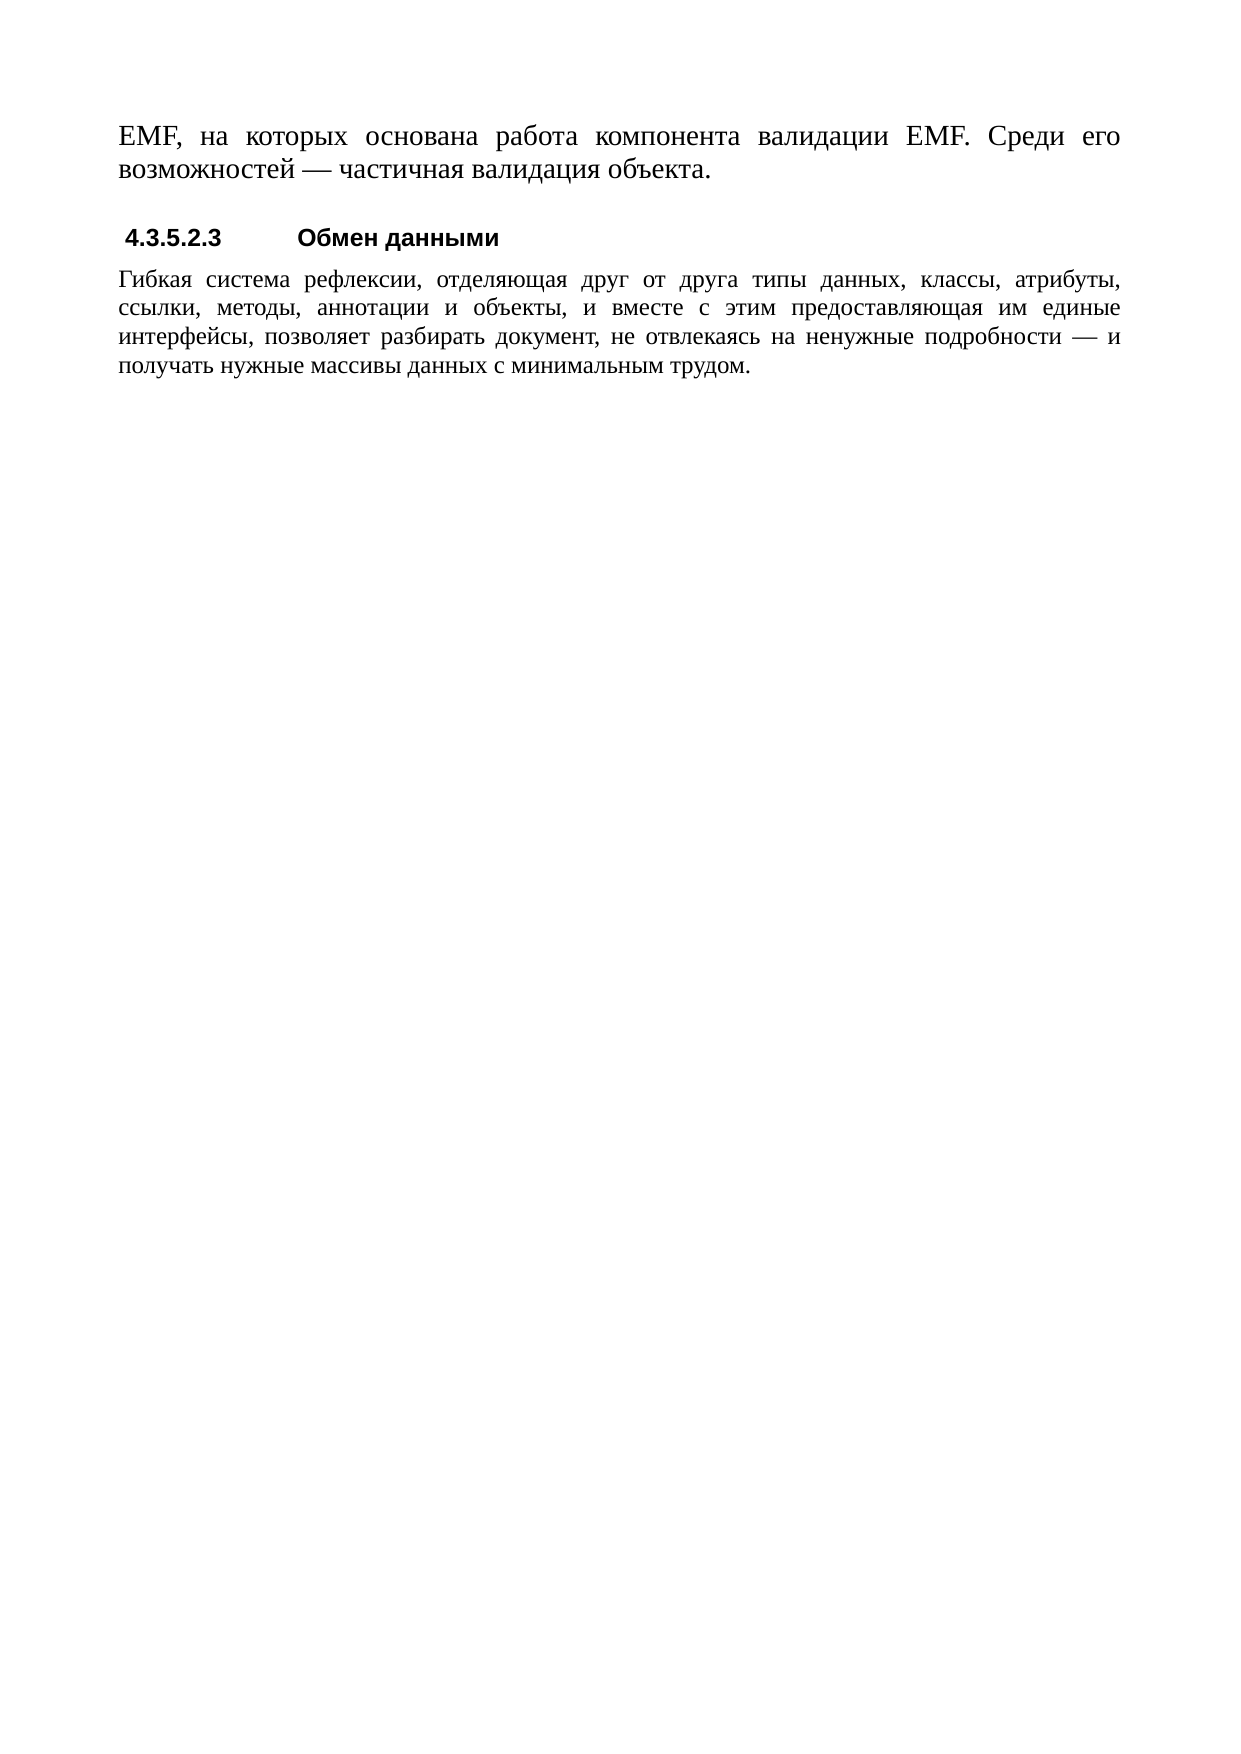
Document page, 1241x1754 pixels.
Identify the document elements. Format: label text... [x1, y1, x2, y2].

list EMF, на которых основана работа компонента валидации EMF. Среди его возможностей — частичная валидация объекта. [80, 118, 1122, 185]
list Гибкая система рефлексии, отделяющая друг от друга типы данных, классы, атрибуты, ссылки, методы, аннотации и объекты, и вместе с этим предоставляющая им единые интерфейсы, позволяет разбирать документ, не отвлекаясь на ненужные подробности — и получать нужные массивы данных с минимальным трудом. [80, 264, 1122, 379]
subtitle Обмен данными [118, 223, 1122, 251]
